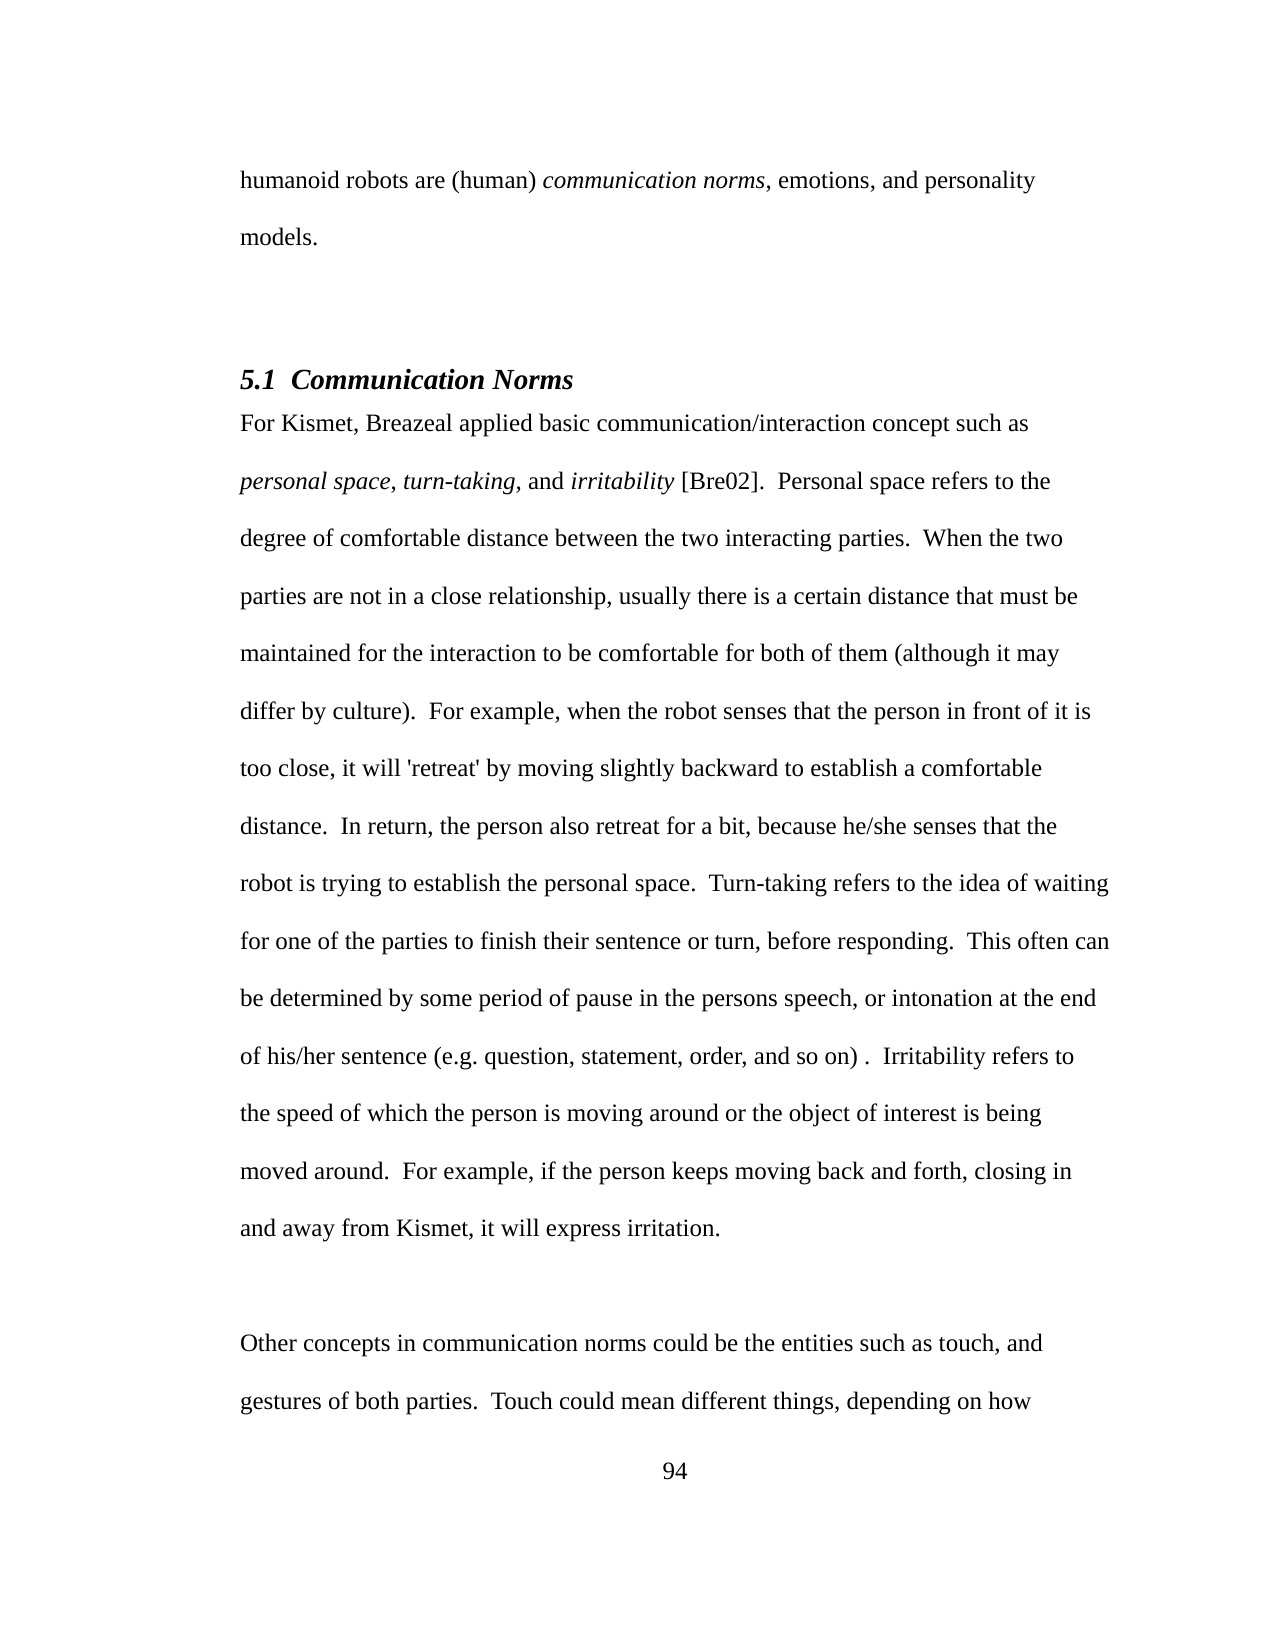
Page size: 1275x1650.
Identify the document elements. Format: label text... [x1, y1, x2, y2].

subtitle 5.1 Communication Norms [240, 362, 1110, 396]
text For Kismet, Breazeal applied basic communication/interaction concept such as personal space, turn-taking, and irritability [Bre02]. Personal space refers to the degree of comfortable distance between the two interacting parties. When the two parties are not in a close relationship, usually there is a certain distance that must be maintained for the interaction to be comfortable for both of them (although it may differ by culture). For example, when the robot senses that the person in front of it is too close, it will 'retreat' by moving slightly backward to establish a comfortable distance. In return, the person also retreat for a bit, because he/she senses that the robot is trying to establish the personal space. Turn-taking refers to the idea of waiting for one of the parties to finish their sentence or turn, before responding. This often can be determined by some period of pause in the persons speech, or intonation at the end of his/her sentence (e.g. question, statement, order, and so on) . Irritability refers to the speed of which the person is moving around or the object of interest is being moved around. For example, if the person keeps moving back and forth, closing in and away from Kismet, it will express irritation. [240, 408, 1110, 1242]
text Other concepts in communication norms could be the entities such as touch, and gestures of both parties. Touch could mean different things, depending on how [240, 1328, 1110, 1414]
text humanoid robots are (human) communication norms, emotions, and personality models. [240, 165, 1110, 251]
